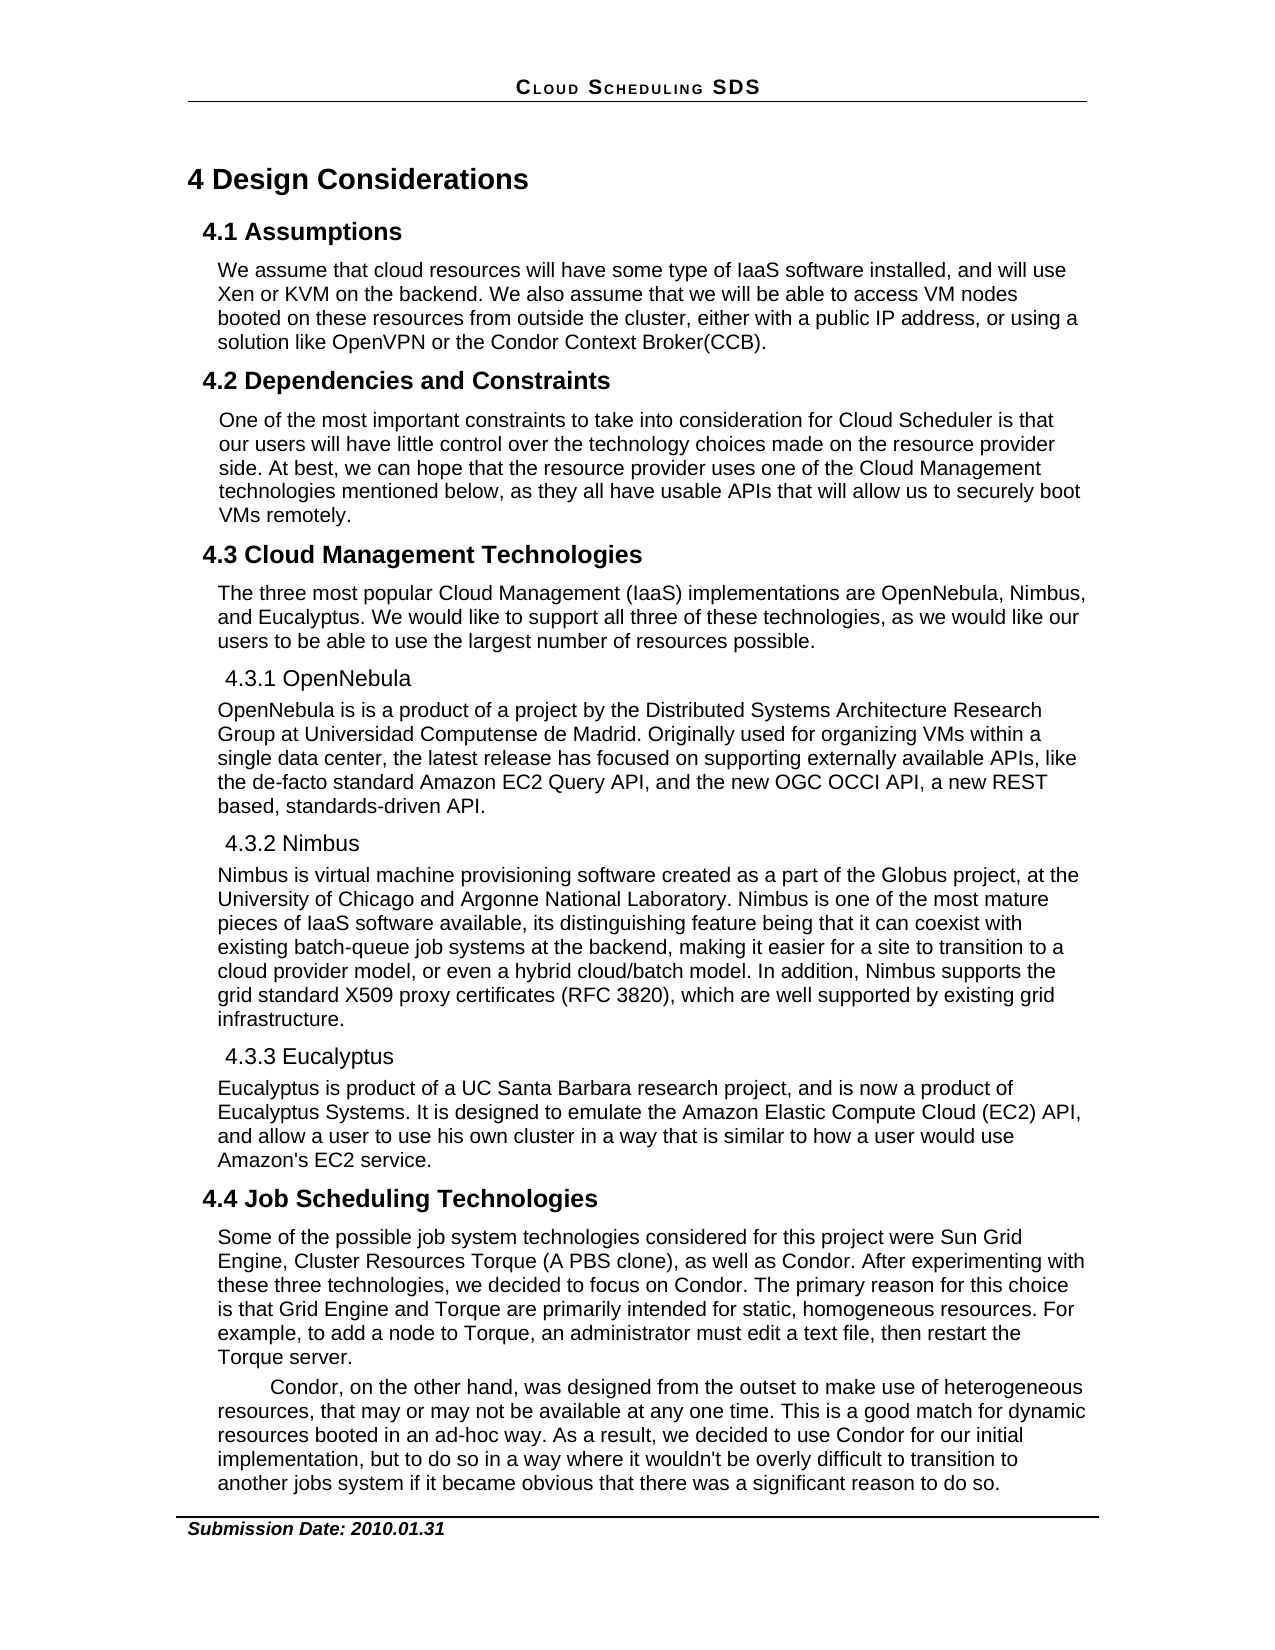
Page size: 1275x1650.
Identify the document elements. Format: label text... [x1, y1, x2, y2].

text Eucalyptus is product of a UC Santa Barbara research project, and is now a product of Eucalyptus Systems. It is designed to emulate the Amazon Elastic Compute Cloud (EC2) API, and allow a user to use his own cluster in a way that is similar to how a user would use Amazon's EC2 service. [217, 1076, 1087, 1171]
subtitle Assumptions [202, 217, 1087, 245]
text Nimbus is virtual machine provisioning software created as a part of the Globus project, at the University of Chicago and Argonne National Laboratory. Nimbus is one of the most mature pieces of IaaS software available, its distinguishing feature being that it can coexist with existing batch-queue job systems at the backend, making it easier for a site to transition to a cloud provider model, or even a hybrid cloud/batch model. In addition, Nimbus supports the grid standard X509 proxy certificates (RFC 3820), which are well supported by existing grid infrastructure. [217, 863, 1087, 1031]
subtitle OpenNebula [225, 665, 1087, 692]
subtitle Dependencies and Constraints [202, 366, 1087, 395]
subtitle Cloud Management Technologies [202, 540, 1087, 568]
subtitle Eucalyptus [225, 1043, 1087, 1069]
text Some of the possible job system technologies considered for this project were Sun Grid Engine, Cluster Resources Torque (A PBS clone), as well as Condor. After experimenting with these three technologies, we decided to focus on Condor. The primary reason for this choice is that Grid Engine and Torque are primarily intended for static, homogeneous resources. For example, to add a node to Torque, an administrator must edit a text file, then restart the Torque server. [217, 1225, 1087, 1369]
subtitle Design Considerations [187, 162, 1087, 196]
subtitle Nimbus [225, 830, 1087, 857]
text The three most popular Cloud Management (IaaS) implementations are OpenNebula, Nimbus, and Eucalyptus. We would like to support all three of these technologies, as we would like our users to be able to use the largest number of resources possible. [217, 581, 1087, 653]
text We assume that cloud resources will have some type of IaaS software installed, and will use Xen or KVM on the backend. We also assume that we will be able to access VM nodes booted on these resources from outside the cluster, either with a public IP address, or using a solution like OpenVPN or the Condor Context Broker(CCB). [217, 258, 1087, 354]
text One of the most important constraints to take into consideration for Cloud Scheduler is that our users will have little control over the technology choices made on the resource provider side. At best, we can hope that the resource provider uses one of the Cloud Management technologies mentioned below, as they all have usable APIs that will allow us to securely boot VMs remotely. [219, 407, 1087, 527]
text OpenNebula is is a product of a project by the Distributed Systems Architecture Research Group at Universidad Computense de Madrid. Originally used for organizing VMs within a single data center, the latest release has focused on supporting externally available APIs, like the de-facto standard Amazon EC2 Query API, and the new OGC OCCI API, a new REST based, standards-driven API. [217, 698, 1087, 818]
text Condor, on the other hand, was designed from the outset to make use of heterogeneous resources, that may or may not be available at any one time. This is a good match for dynamic resources booted in an ad-hoc way. As a result, we decided to use Condor for our initial implementation, but to do so in a way where it wouldn't be overly difficult to transition to another jobs system if it became obvious that there was a significant reason to do so. [217, 1375, 1087, 1495]
subtitle Job Scheduling Technologies [202, 1184, 1087, 1213]
